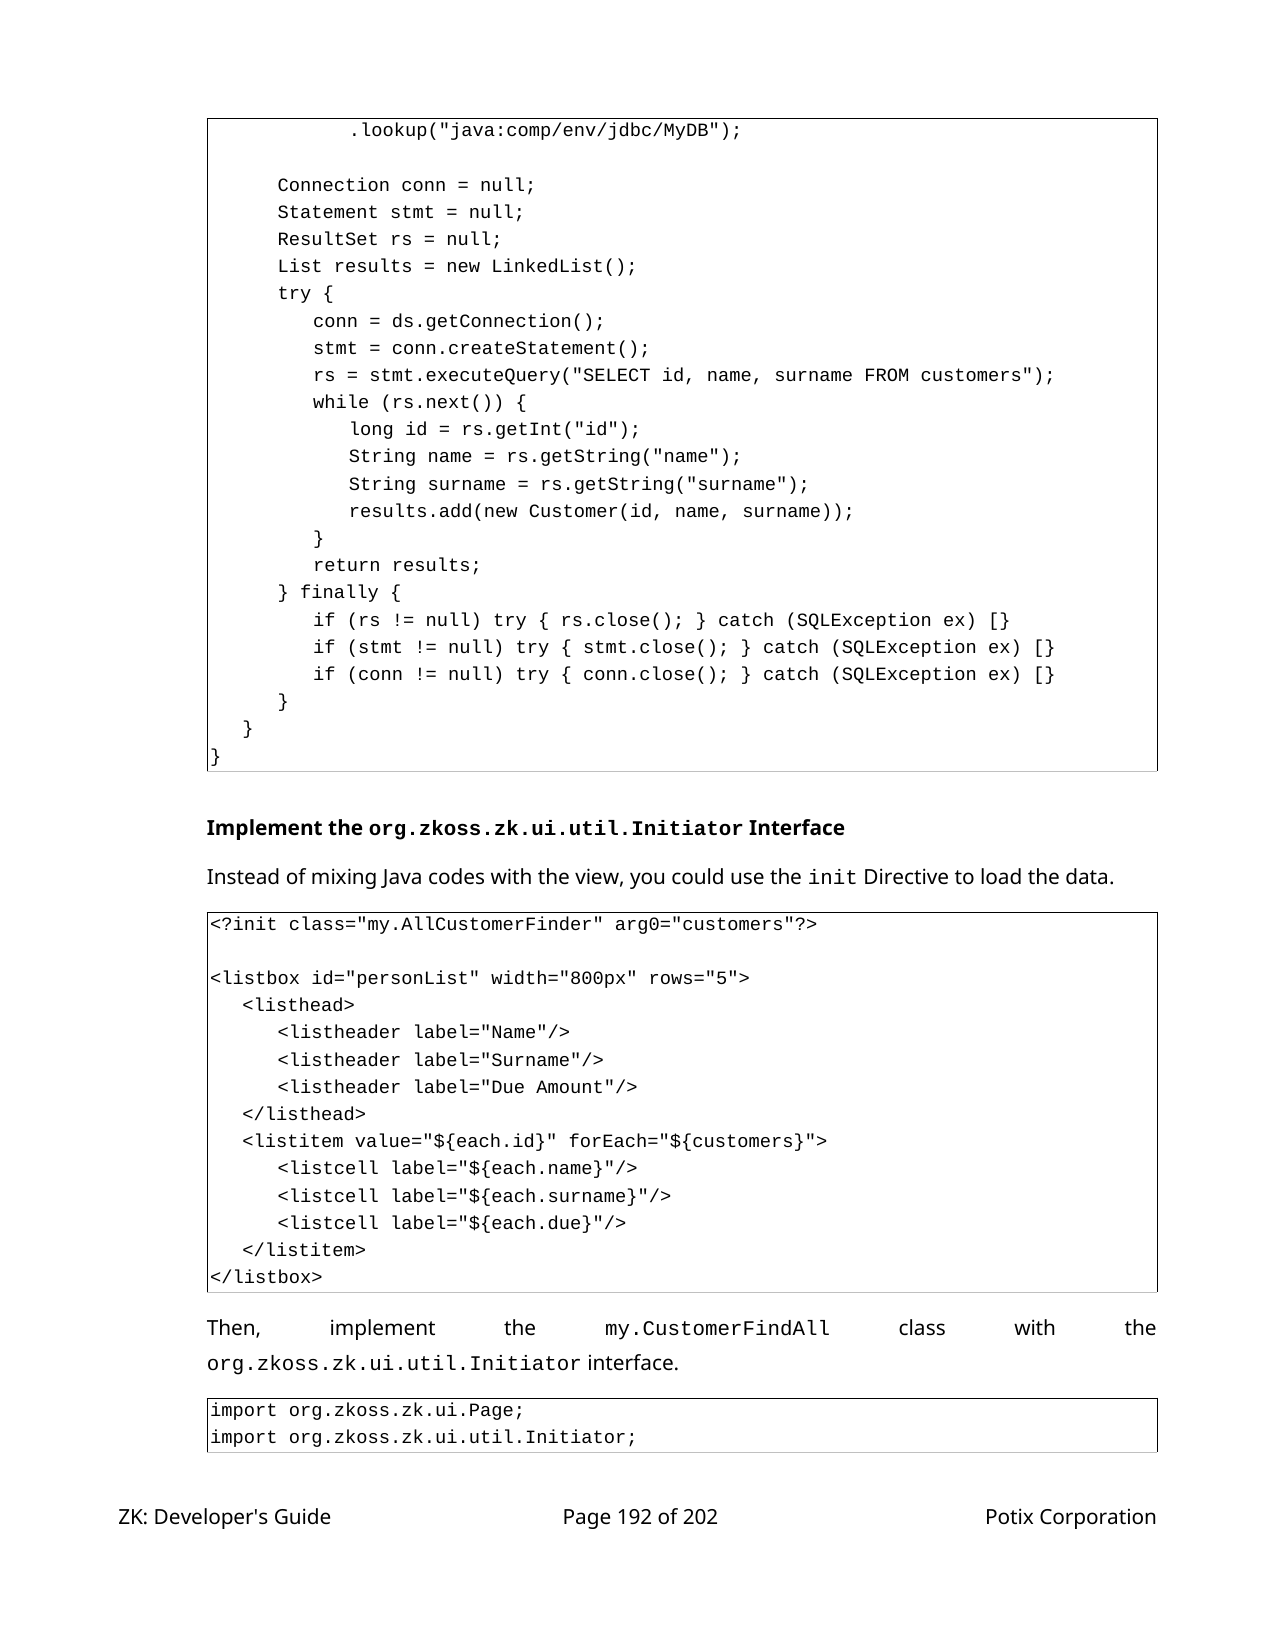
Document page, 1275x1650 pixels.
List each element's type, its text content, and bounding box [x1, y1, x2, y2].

text } [208, 689, 1157, 713]
text } [208, 716, 1157, 741]
text String surname = rs.getString("surname"); [208, 472, 1157, 496]
text long id = rs.getInt("id"); [208, 417, 1157, 441]
text } [208, 526, 1157, 550]
text stmt = conn.createStatement(); [208, 336, 1157, 360]
subtitle Implement the org.zkoss.zk.ui.util.Initiator Interface [207, 813, 1157, 842]
text if (stmt != null) try { stmt.close(); } catch (SQLException ex) [} [208, 635, 1157, 659]
text results.add(new Customer(id, name, surname)); [208, 499, 1157, 523]
text String name = rs.getString("name"); [208, 444, 1157, 469]
text <listcell label="${each.name}"/> [208, 1156, 1157, 1181]
text Instead of mixing Java codes with the view, you could use the init Directive to load the data. [207, 862, 1157, 891]
text <listcell label="${each.due}"/> [208, 1211, 1157, 1235]
text try { [208, 281, 1157, 306]
text <listitem value="${each.id}" forEach="${customers}"> [208, 1129, 1157, 1153]
text </listhead> [208, 1102, 1157, 1126]
text </listitem> [208, 1238, 1157, 1262]
text List results = new LinkedList(); [208, 254, 1157, 278]
text Then, implement the my.CustomerFindAll class with the org.zkoss.zk.ui.util.Initiator interface. [207, 1313, 1157, 1377]
text Statement stmt = null; [208, 200, 1157, 224]
text import org.zkoss.zk.ui.util.Initiator; [208, 1425, 1157, 1452]
text } finally { [208, 580, 1157, 604]
text <listheader label="Surname"/> [208, 1047, 1157, 1072]
text return results; [208, 553, 1157, 577]
text if (conn != null) try { conn.close(); } catch (SQLException ex) [} [208, 662, 1157, 686]
text <listbox id="personList" width="800px" rows="5"> [208, 966, 1157, 990]
text import org.zkoss.zk.ui.Page; [208, 1399, 1157, 1422]
text } [208, 743, 1157, 771]
text </listbox> [208, 1265, 1157, 1292]
text ResultSet rs = null; [208, 227, 1157, 251]
text .lookup("java:comp/env/jdbc/MyDB"); [208, 119, 1157, 142]
text if (rs != null) try { rs.close(); } catch (SQLException ex) [} [208, 607, 1157, 632]
text <listheader label="Name"/> [208, 1020, 1157, 1044]
text conn = ds.getConnection(); [208, 308, 1157, 333]
text <listhead> [208, 993, 1157, 1017]
text Connection conn = null; [208, 172, 1157, 197]
text rs = stmt.executeQuery("SELECT id, name, surname FROM customers"); [208, 363, 1157, 387]
text <?init class="my.AllCustomerFinder" arg0="customers"?> [208, 913, 1157, 936]
text while (rs.next()) { [208, 390, 1157, 414]
text <listcell label="${each.surname}"/> [208, 1183, 1157, 1208]
text <listheader label="Due Amount"/> [208, 1075, 1157, 1099]
